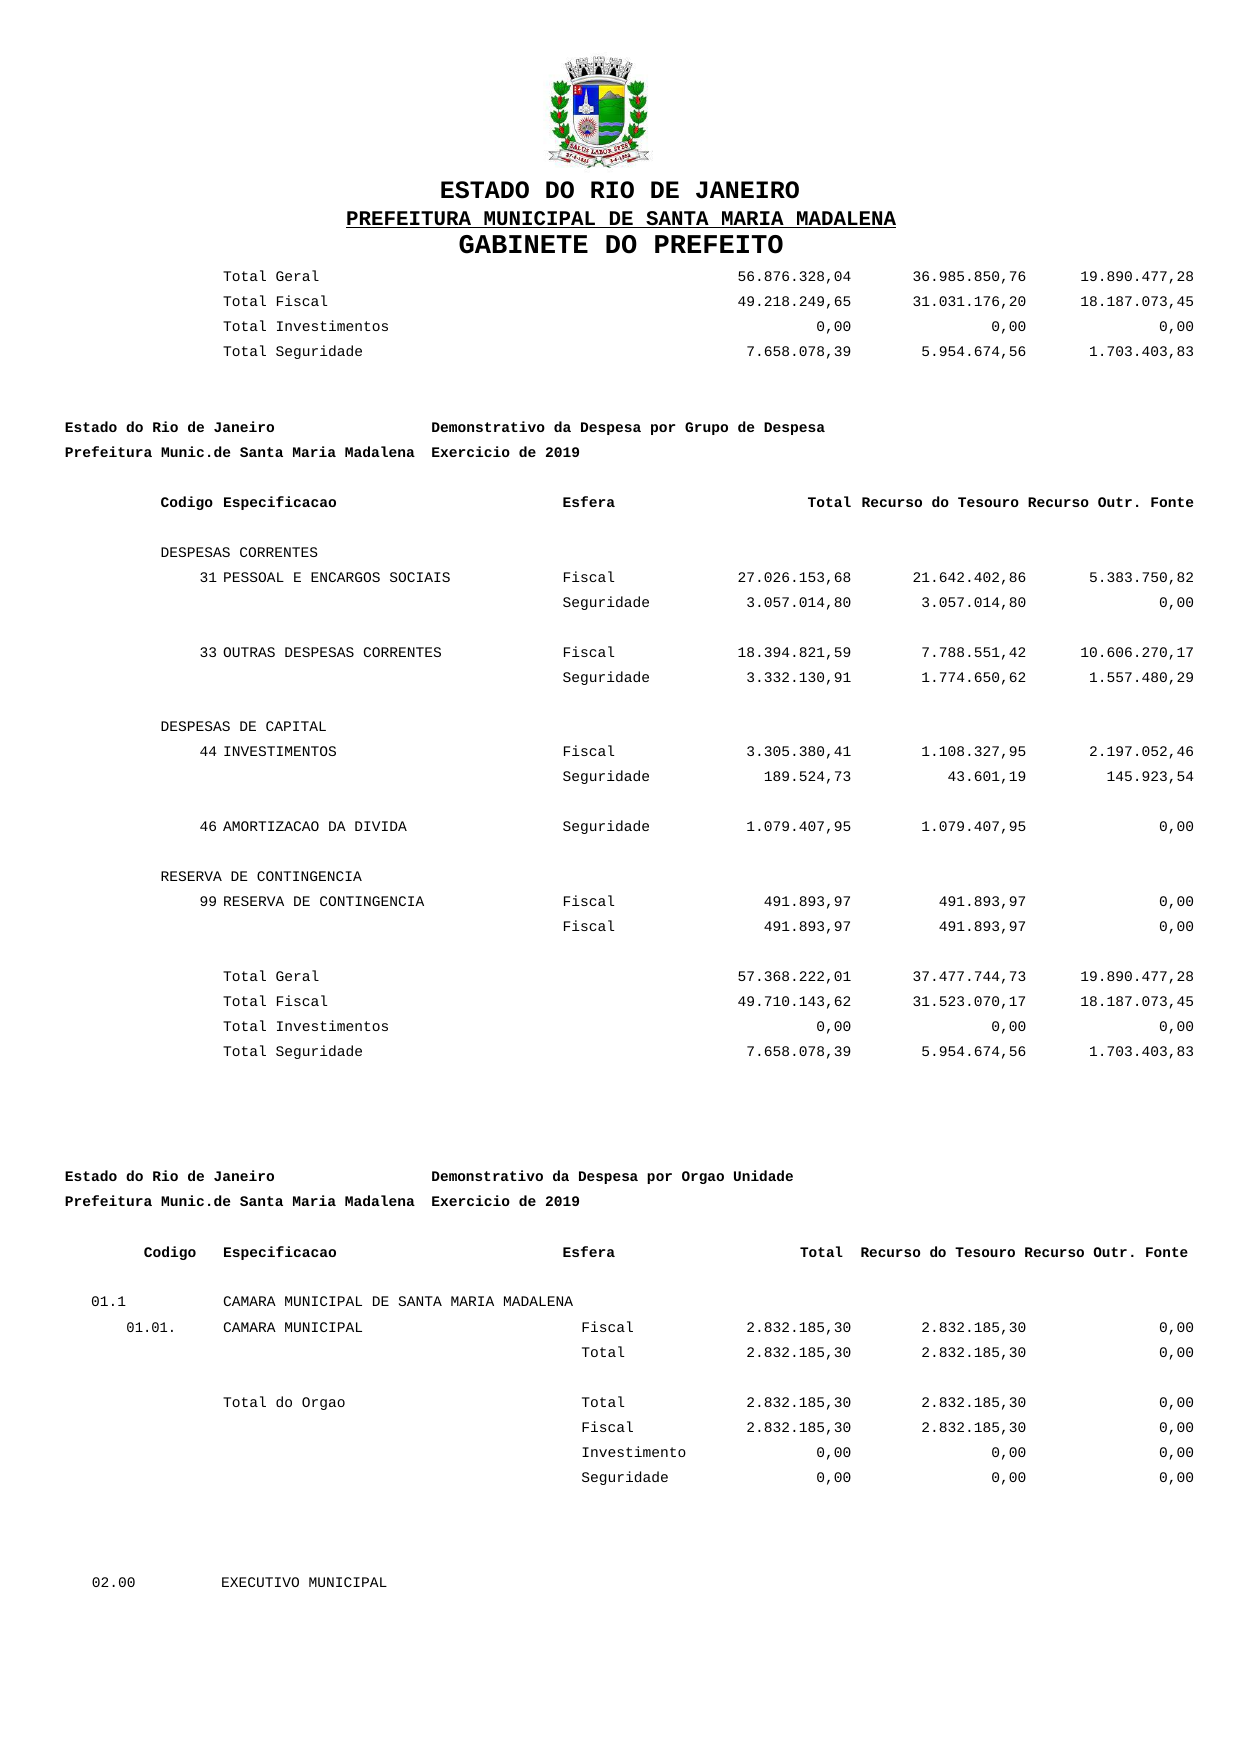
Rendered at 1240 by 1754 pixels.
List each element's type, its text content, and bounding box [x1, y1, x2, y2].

table_cell Exercicio de 2019 [423, 1186, 800, 1211]
table_cell [506, 285, 689, 310]
table_header [800, 1169, 1194, 1186]
table_cell Fiscal [506, 560, 689, 585]
table_header [427, 269, 506, 285]
table_cell 2.832.185,30 [879, 1360, 1087, 1410]
table_cell [427, 760, 506, 785]
table_cell [65, 935, 217, 985]
table_cell Codigo [65, 460, 217, 510]
table_cell 0,00 [713, 1460, 879, 1485]
table_cell Total Geral [217, 935, 427, 985]
table_cell 0,00 [1050, 885, 1194, 910]
table_cell 44 [65, 735, 217, 760]
table_header 2.832.185,30 [713, 1319, 879, 1335]
table_cell [1050, 835, 1194, 885]
table_cell 1.079.407,95 [690, 785, 852, 835]
table_cell [427, 460, 506, 510]
table_cell 3.332.130,91 [690, 660, 852, 685]
table_cell 0,00 [879, 1460, 1087, 1485]
table_cell 0,00 [1050, 785, 1194, 835]
table_cell 2.832.185,30 [713, 1335, 879, 1360]
table_cell Seguridade [506, 660, 689, 685]
table_cell [852, 835, 1050, 885]
table_cell 145.923,54 [1050, 760, 1194, 785]
table_cell 2.832.185,30 [713, 1410, 879, 1435]
table_cell [217, 585, 427, 610]
table_cell Total do Orgao [196, 1360, 471, 1410]
table_cell 3.057.014,80 [852, 585, 1050, 610]
table_cell 19.890.477,28 [1050, 935, 1194, 985]
table_cell [65, 285, 217, 310]
text GABINETE DO PREFEITO [458, 230, 1194, 260]
table_cell [427, 510, 506, 560]
table_cell 31 [65, 560, 217, 585]
table_cell Total Fiscal [217, 985, 427, 1010]
table_cell RESERVA DE CONTINGENCIA [217, 885, 427, 910]
table_cell [196, 1435, 471, 1460]
table_cell [506, 1010, 689, 1035]
text 02.00 EXECUTIVO MUNICIPAL [92, 1569, 1194, 1593]
table_cell [852, 685, 1050, 735]
table_cell [427, 310, 506, 335]
table_cell [65, 310, 217, 335]
table_cell 37.477.744,73 [852, 935, 1050, 985]
table_cell 0,00 [879, 1435, 1087, 1460]
table_cell Total Investimentos [217, 310, 427, 335]
table_cell [690, 685, 852, 735]
table_cell Fiscal [506, 735, 689, 760]
table_cell 0,00 [690, 310, 852, 335]
table_cell 0,00 [1088, 1460, 1194, 1485]
table_cell 2.832.185,30 [879, 1410, 1087, 1435]
table_cell 0,00 [1088, 1410, 1194, 1435]
table_cell [65, 1035, 217, 1060]
table_cell [427, 335, 506, 360]
table_cell Seguridade [471, 1460, 712, 1485]
table_header Total Geral [217, 269, 427, 285]
table_cell [690, 835, 852, 885]
table_cell 0,00 [1088, 1360, 1194, 1410]
table_cell 18.187.073,45 [1050, 285, 1194, 310]
table_cell 49.218.249,65 [690, 285, 852, 310]
table_cell 1.079.407,95 [852, 785, 1050, 835]
table_cell [506, 1035, 689, 1060]
table_cell 491.893,97 [690, 885, 852, 910]
table_cell 2.832.185,30 [713, 1360, 879, 1410]
table_cell [1050, 435, 1194, 460]
table_cell 0,00 [690, 1010, 852, 1035]
table_cell 189.524,73 [690, 760, 852, 785]
table_cell 49.710.143,62 [690, 985, 852, 1010]
table_cell Prefeitura Munic.de Santa Maria Madalena [65, 1186, 423, 1211]
table_cell OUTRAS DESPESAS CORRENTES [217, 610, 506, 660]
table_cell Fiscal [506, 910, 689, 935]
table_cell 99 [65, 885, 217, 910]
table_header 01.01. [117, 1319, 196, 1335]
table_cell [1050, 685, 1194, 735]
table_cell [117, 1335, 196, 1360]
table_cell [427, 660, 506, 685]
table_cell [65, 760, 217, 785]
table_cell 31.031.176,20 [852, 285, 1050, 310]
table_cell 0,00 [1050, 585, 1194, 610]
table_cell 3.057.014,80 [690, 585, 852, 610]
table_cell Seguridade [506, 585, 689, 610]
table_cell DESPESAS CORRENTES [65, 510, 427, 560]
table_cell 5.954.674,56 [852, 1035, 1050, 1060]
table_cell [506, 335, 689, 360]
table_cell [427, 885, 506, 910]
table_cell [117, 1410, 196, 1435]
table_header Demonstrativo da Despesa por Orgao Unidade [423, 1169, 800, 1186]
table_cell Seguridade [506, 785, 689, 835]
table_cell 0,00 [1088, 1435, 1194, 1460]
table_cell [506, 310, 689, 335]
table_header 2.832.185,30 [879, 1319, 1087, 1335]
table_cell 1.703.403,83 [1050, 335, 1194, 360]
table_cell RESERVA DE CONTINGENCIA [65, 835, 427, 885]
table_cell [65, 985, 217, 1010]
table_cell [217, 910, 427, 935]
table_header Estado do Rio de Janeiro [65, 1169, 423, 1186]
text PREFEITURA MUNICIPAL DE SANTA MARIA MADALENA [346, 206, 1194, 230]
table_cell AMORTIZACAO DA DIVIDA [217, 785, 427, 835]
table_cell 1.108.327,95 [852, 735, 1050, 760]
table_cell Especificacao [208, 1211, 423, 1261]
table_cell 5.954.674,56 [852, 335, 1050, 360]
table_cell Demonstrativo da Despesa por Grupo de Despesa [427, 360, 852, 435]
table_cell [427, 1035, 506, 1060]
table_cell Total Fiscal [217, 285, 427, 310]
table_header [506, 269, 689, 285]
table_cell Esfera [506, 460, 689, 510]
table_cell [65, 1010, 217, 1035]
table_cell Esfera [423, 1211, 800, 1261]
table_cell 0,00 [713, 1435, 879, 1460]
table_cell 1.557.480,29 [1050, 660, 1194, 685]
table_cell Especificacao [217, 460, 427, 510]
table_cell 18.394.821,59 [690, 610, 852, 660]
table_cell Seguridade [506, 760, 689, 785]
table_header CAMARA MUNICIPAL [196, 1319, 471, 1335]
table_cell [427, 835, 506, 885]
table_header 0,00 [1088, 1319, 1194, 1335]
table_cell [217, 760, 427, 785]
table_cell Total Seguridade [217, 1035, 427, 1060]
table_cell INVESTIMENTOS [217, 735, 427, 760]
table_cell [852, 360, 1050, 435]
table_cell 10.606.270,17 [1050, 610, 1194, 660]
table_cell [117, 1360, 196, 1410]
table_cell Total Recurso do Tesouro Recurso Outr. Fonte [800, 1211, 1194, 1261]
table_header 19.890.477,28 [1050, 269, 1194, 285]
table_cell 491.893,97 [690, 910, 852, 935]
table_cell Prefeitura Munic.de Santa Maria Madalena [65, 435, 427, 460]
table_cell [65, 335, 217, 360]
table_cell 7.788.551,42 [852, 610, 1050, 660]
table_cell Fiscal [471, 1410, 712, 1435]
table_cell 7.658.078,39 [690, 335, 852, 360]
table_cell [852, 435, 1050, 460]
table_cell [65, 660, 217, 685]
table_cell Investimento [471, 1435, 712, 1460]
table_cell [427, 910, 506, 935]
table_cell 27.026.153,68 [690, 560, 852, 585]
table_cell PESSOAL E ENCARGOS SOCIAIS [217, 560, 506, 585]
table_cell [427, 935, 506, 985]
table_cell Total Investimentos [217, 1010, 427, 1035]
table_cell [1050, 510, 1194, 560]
table_cell [427, 285, 506, 310]
table_cell Total [690, 460, 852, 510]
table_cell [65, 585, 217, 610]
table_cell 1.774.650,62 [852, 660, 1050, 685]
table_header [65, 269, 217, 285]
table_cell 491.893,97 [852, 885, 1050, 910]
table_cell [427, 585, 506, 610]
table_cell [427, 735, 506, 760]
table_cell [196, 1410, 471, 1435]
table_cell Total [471, 1335, 712, 1360]
table_cell [217, 660, 427, 685]
table_cell 33 [65, 610, 217, 660]
table_cell [427, 1010, 506, 1035]
table_cell [506, 935, 689, 985]
table_cell [690, 510, 852, 560]
table_cell [852, 510, 1050, 560]
table_cell 0,00 [1050, 1010, 1194, 1035]
table_cell [690, 435, 852, 460]
table_cell 57.368.222,01 [690, 935, 852, 985]
table_cell 0,00 [852, 310, 1050, 335]
table_cell 0,00 [1050, 910, 1194, 935]
table_cell [506, 510, 689, 560]
table_cell [427, 985, 506, 1010]
table_cell 0,00 [1050, 310, 1194, 335]
table_cell 18.187.073,45 [1050, 985, 1194, 1010]
table_cell [196, 1460, 471, 1485]
table_cell 3.305.380,41 [690, 735, 852, 760]
table_cell [800, 1186, 1194, 1211]
table_cell 0,00 [1088, 1335, 1194, 1360]
table_cell 491.893,97 [852, 910, 1050, 935]
table_cell Total [471, 1360, 712, 1410]
table_cell 1.703.403,83 [1050, 1035, 1194, 1060]
table_cell Recurso do Tesouro Recurso Outr. Fonte [852, 460, 1194, 510]
table_cell Estado do Rio de Janeiro [65, 360, 427, 435]
table_cell Fiscal [506, 610, 689, 660]
table_header Fiscal [471, 1319, 712, 1335]
table_cell 43.601,19 [852, 760, 1050, 785]
table_cell 2.197.052,46 [1050, 735, 1194, 760]
table_cell [196, 1335, 471, 1360]
table_cell [506, 985, 689, 1010]
table_cell 0,00 [852, 1010, 1050, 1035]
table_cell [65, 910, 217, 935]
table_cell Total Seguridade [217, 335, 427, 360]
table_header 36.985.850,76 [852, 269, 1050, 285]
table_cell [427, 685, 506, 735]
table_cell 7.658.078,39 [690, 1035, 852, 1060]
table_cell 21.642.402,86 [852, 560, 1050, 585]
table_cell 2.832.185,30 [879, 1335, 1087, 1360]
table_cell [506, 685, 689, 735]
table_cell 5.383.750,82 [1050, 560, 1194, 585]
list CAMARA MUNICIPAL DE SANTA MARIA MADALENA [91, 1294, 1194, 1310]
table_cell Exercicio de 2019 [427, 435, 689, 460]
table_cell [1050, 360, 1194, 435]
table_cell [506, 835, 689, 885]
table_cell [117, 1460, 196, 1485]
table_cell DESPESAS DE CAPITAL [65, 685, 427, 735]
table_cell Codigo [65, 1211, 208, 1261]
text ESTADO DO RIO DE JANEIRO [439, 178, 1194, 206]
table_cell Fiscal [506, 885, 689, 910]
table_cell [117, 1435, 196, 1460]
table_header 56.876.328,04 [690, 269, 852, 285]
table_cell 46 [65, 785, 217, 835]
table_cell 31.523.070,17 [852, 985, 1050, 1010]
table_cell [427, 785, 506, 835]
